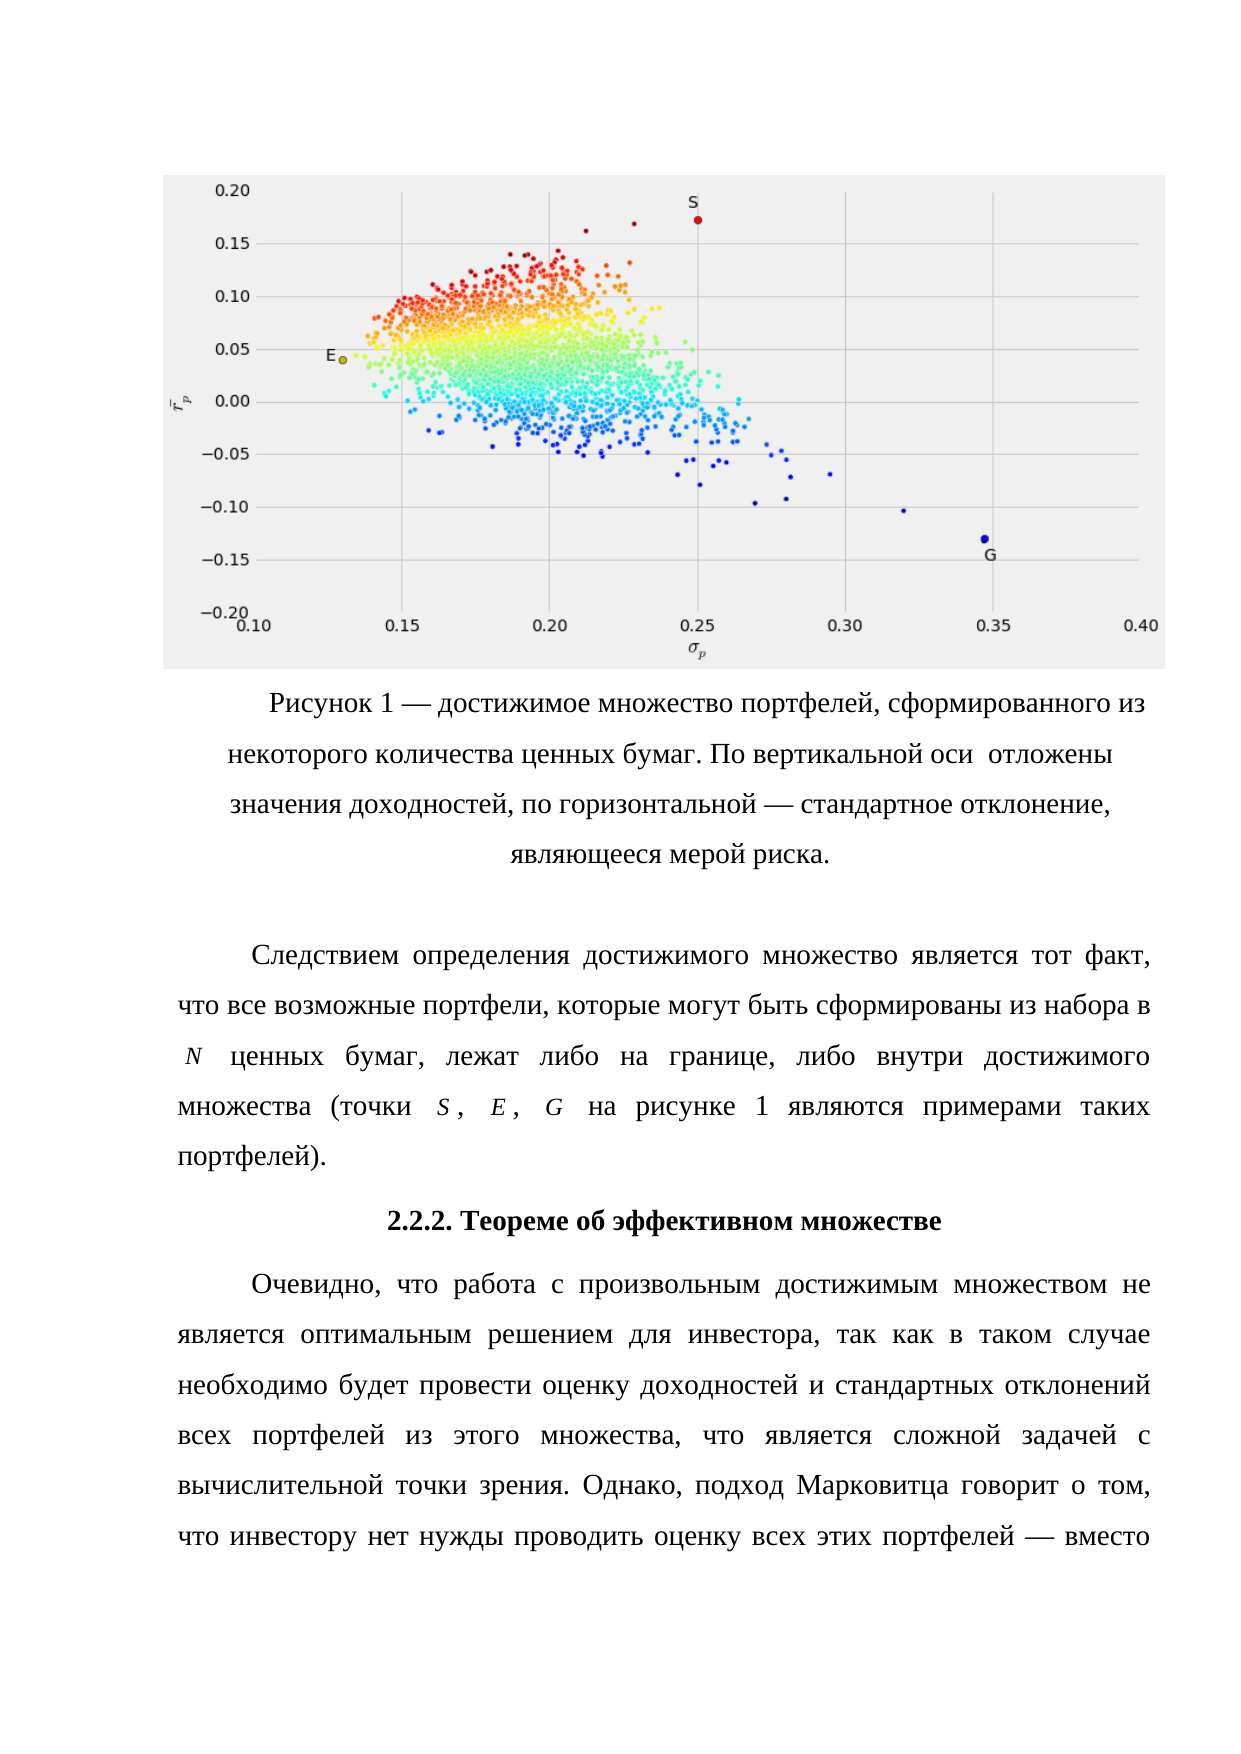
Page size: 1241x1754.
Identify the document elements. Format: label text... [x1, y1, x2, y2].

text Следствием определения достижимого множество является тот факт, что все возможные портфели, которые могут быть сформированы из набора в ценных бумаг, лежат либо на границе, либо внутри достижимого множества (точки , , на рисунке 1 являются примерами таких портфелей). [177, 937, 1152, 1172]
text Рисунок 1 — достижимое множество портфелей, сформированного из некоторого количества ценных бумаг. По вертикальной оси отложены значения доходностей, по горизонтальной — стандартное отклонение, являющееся мерой риска. [177, 669, 1163, 870]
picture [163, 175, 1166, 669]
text Очевидно, что работа с произвольным достижимым множеством не является оптимальным решением для инвестора, так как в таком случае необходимо будет провести оценку доходностей и стандартных отклонений всех портфелей из этого множества, что является сложной задачей с вычислительной точки зрения. Однако, подход Марковитца говорит о том, что инвестору нет нужды проводить оценку всех этих портфелей — вместо [177, 1266, 1152, 1551]
subtitle 2.2.2. Теореме об эффективном множестве [177, 1203, 1152, 1237]
